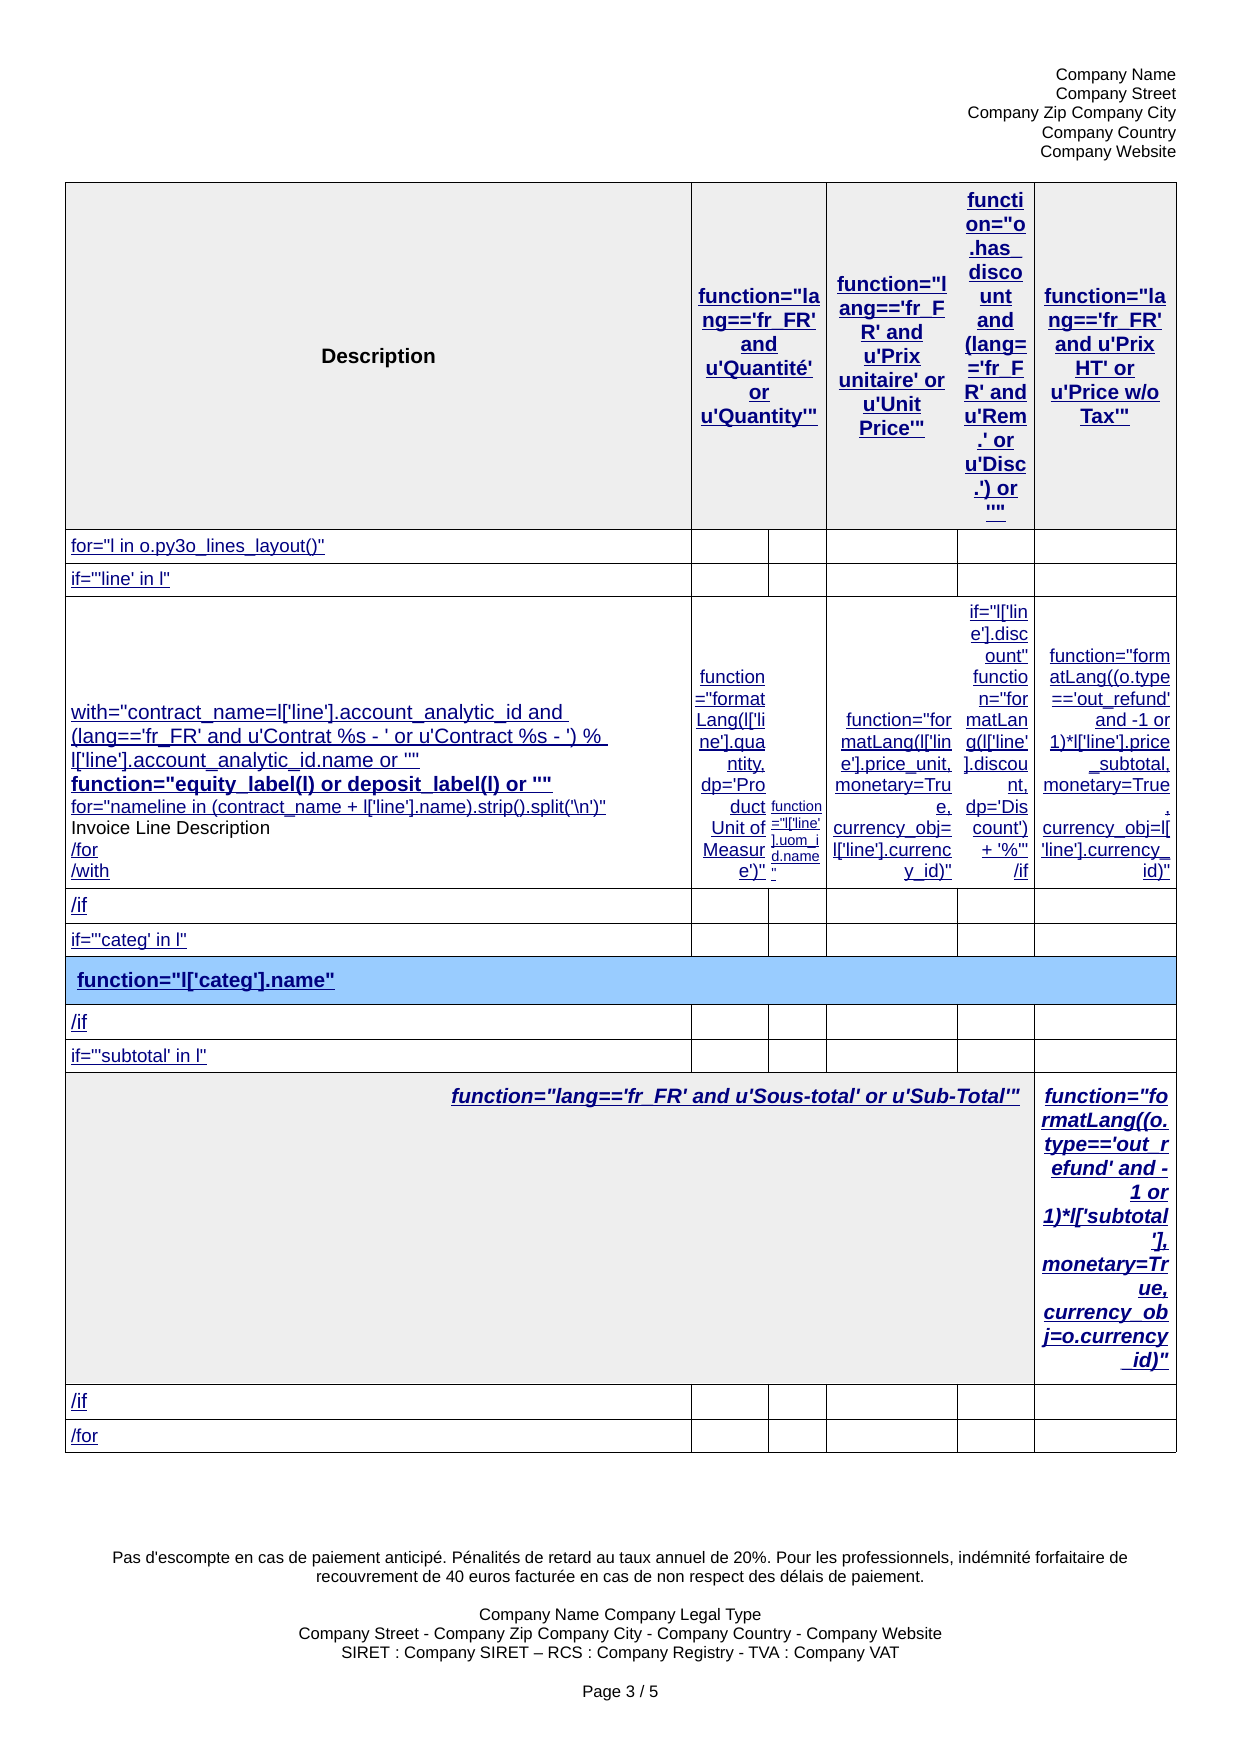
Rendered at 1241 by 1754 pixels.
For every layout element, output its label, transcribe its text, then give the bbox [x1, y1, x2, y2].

table_cell [1035, 889, 1176, 923]
table_cell [827, 564, 957, 596]
table_cell function="formatLang((o.type=='out_refund' and -1 or 1)*l['subtotal'], monetary=True, currency_obj=o.currency_id)" [1035, 1073, 1176, 1383]
table_cell [827, 889, 957, 923]
table_cell function="formatLang(l['line'].price_unit, monetary=True, currency_obj=l['line'].currency_id)" [827, 597, 957, 887]
table_cell [958, 1385, 1034, 1419]
table_cell if="'subtotal' in l" [66, 1040, 691, 1072]
table_cell [827, 1385, 957, 1419]
table_cell [692, 1420, 768, 1452]
table_cell [827, 530, 957, 562]
table_cell function="l['line'].uom_id.name" [768, 597, 826, 887]
table_cell [769, 924, 826, 956]
table_cell /if [66, 1385, 691, 1419]
table_cell [827, 924, 957, 956]
table_cell [769, 1005, 826, 1039]
table_cell [769, 1385, 826, 1419]
table_cell [692, 1040, 768, 1072]
table_cell /if [66, 889, 691, 923]
table_cell [958, 564, 1034, 596]
table_cell [1035, 530, 1176, 562]
table_cell [1035, 924, 1176, 956]
table_cell if="l['line'].discount" function="formatLang(l['line'].discount, dp='Discount') + '%'" /if [957, 597, 1034, 887]
table_cell [692, 1005, 768, 1039]
table_cell [769, 1040, 826, 1072]
table_cell [958, 1005, 1034, 1039]
table_header function="lang=='fr_FR' and u'Prix unitaire' or u'Unit Price'" [827, 183, 957, 529]
table_cell if="'categ' in l" [66, 924, 691, 956]
table_cell [1035, 1420, 1176, 1452]
table_cell [1035, 564, 1176, 596]
table_cell [769, 889, 826, 923]
table_cell [692, 530, 768, 562]
table_cell [1035, 1385, 1176, 1419]
table_cell [827, 1040, 957, 1072]
table_cell /for [66, 1420, 691, 1452]
table_cell function="formatLang((o.type=='out_refund' and -1 or 1)*l['line'].price_subtotal, monetary=True, currency_obj=l['line'].currency_id)" [1035, 597, 1176, 887]
table_cell [958, 530, 1034, 562]
table_cell /if [66, 1005, 691, 1039]
table_header Description [66, 183, 691, 529]
table_header function="lang=='fr_FR' and u'Prix HT' or u'Price w/o Tax'" [1035, 183, 1176, 529]
table_cell [769, 530, 826, 562]
table_cell [692, 889, 768, 923]
table_cell [958, 889, 1034, 923]
table_cell [827, 1420, 957, 1452]
table_cell [827, 1005, 957, 1039]
table_header function="lang=='fr_FR' and u'Quantité' or u'Quantity'" [692, 183, 826, 529]
table_cell [692, 564, 768, 596]
table_cell function="formatLang(l['line'].quantity, dp='Product Unit of Measure')" [692, 597, 768, 887]
table_cell [692, 1385, 768, 1419]
table_cell function="lang=='fr_FR' and u'Sous-total' or u'Sub-Total'" [66, 1073, 1034, 1383]
table_cell [769, 564, 826, 596]
table_cell [1035, 1005, 1176, 1039]
table_cell for="l in o.py3o_lines_layout()" [66, 530, 691, 562]
table_cell if="'line' in l" [66, 564, 691, 596]
table_cell [692, 924, 768, 956]
table_cell [1035, 1040, 1176, 1072]
table_cell [958, 924, 1034, 956]
table_cell [958, 1420, 1034, 1452]
table_cell function="l['categ'].name" [66, 957, 1176, 1004]
table_cell [958, 1040, 1034, 1072]
table_cell with="contract_name=l['line'].account_analytic_id and (lang=='fr_FR' and u'Contrat %s - ' or u'Contract %s - ') % l['line'].account_analytic_id.name or ''" function="equity_label(l) or deposit_label(l) or ''" for="nameline in (contract_name + l['line'].name).strip().split('\n')" Invoice Line Description /for /with [66, 597, 691, 887]
table_header function="o.has_discount and (lang=='fr_FR' and u'Rem.' or u'Disc.') or ''" [957, 183, 1034, 529]
table_cell [769, 1420, 826, 1452]
